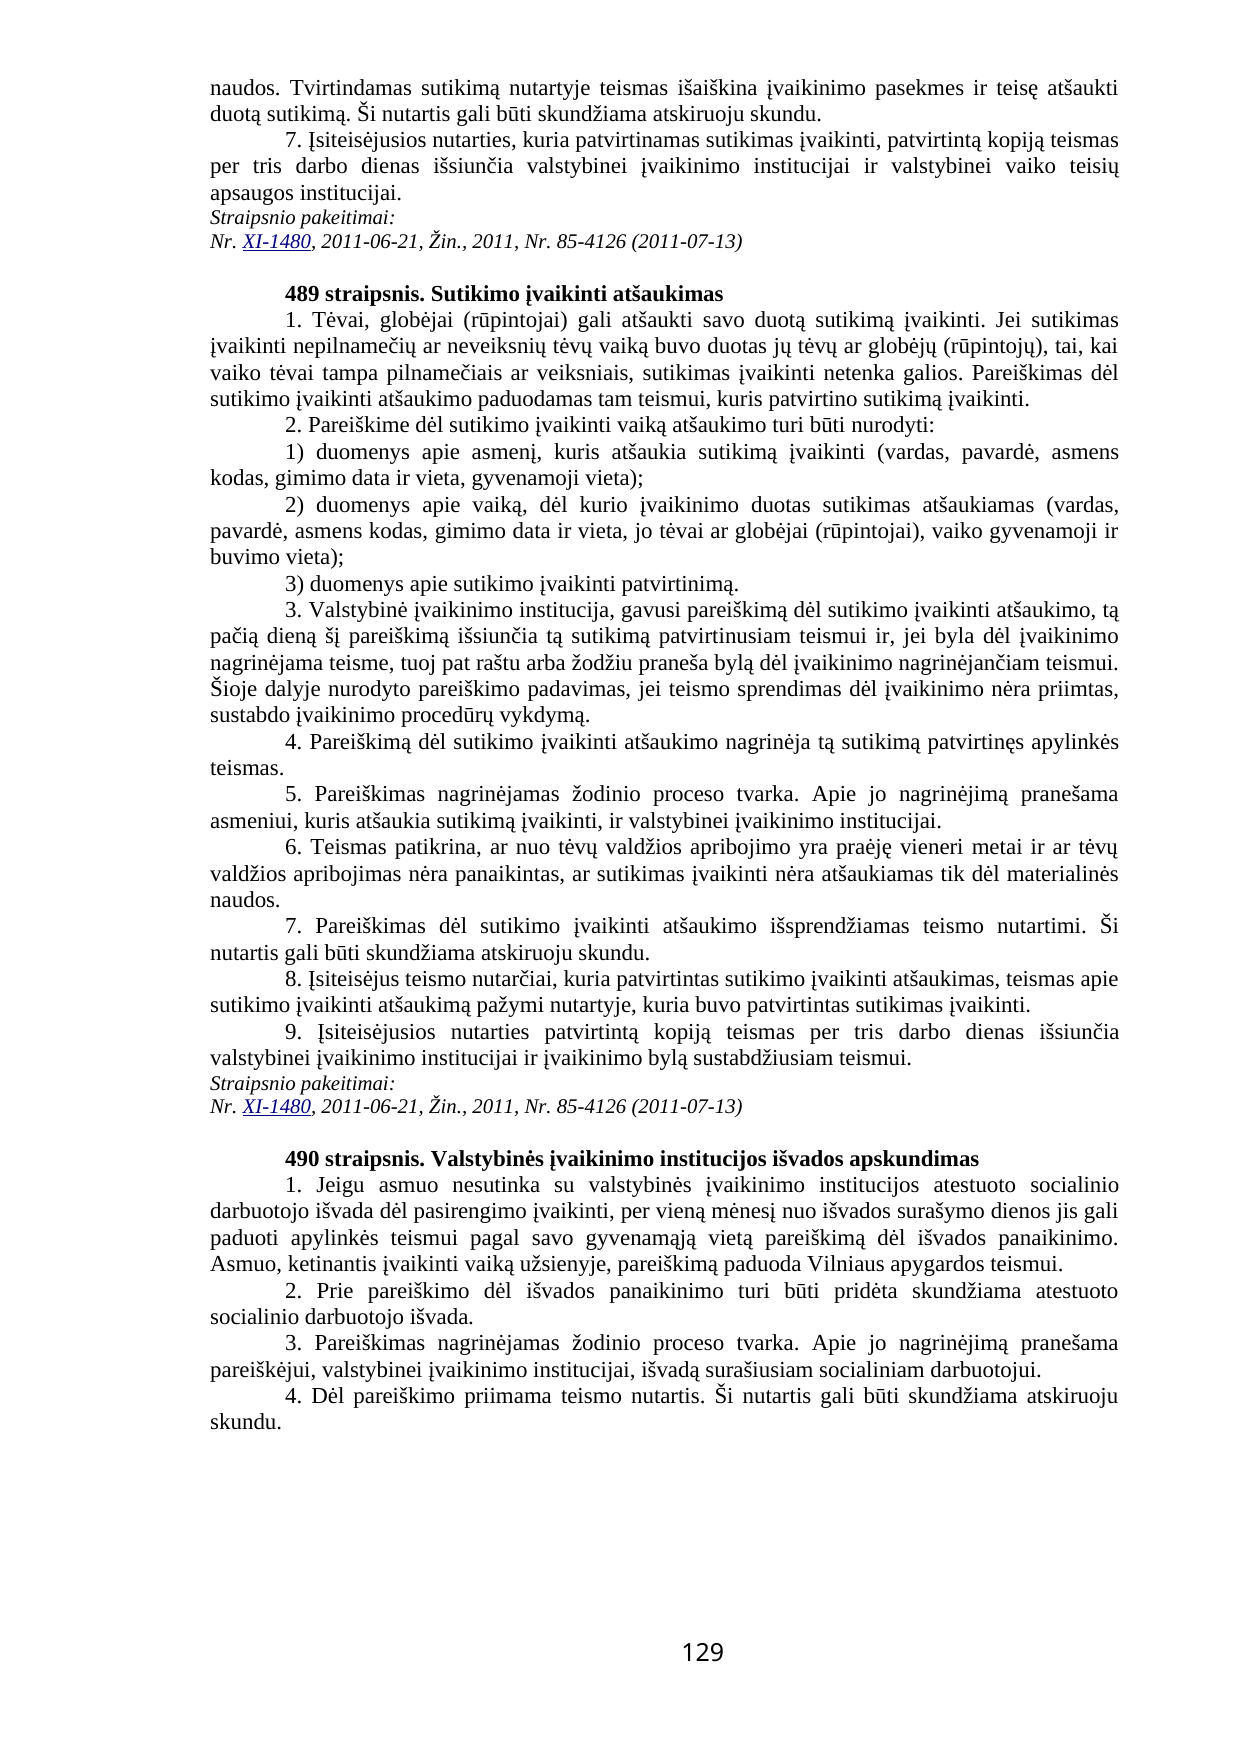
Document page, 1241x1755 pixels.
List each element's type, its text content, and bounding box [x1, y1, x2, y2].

text 1. Tėvai, globėjai (rūpintojai) gali atšaukti savo duotą sutikimą įvaikinti. Jei sutikimas įvaikinti nepilnamečių ar neveiksnių tėvų vaiką buvo duotas jų tėvų ar globėjų (rūpintojų), tai, kai vaiko tėvai tampa pilnamečiais ar veiksniais, sutikimas įvaikinti netenka galios. Pareiškimas dėl sutikimo įvaikinti atšaukimo paduodamas tam teismui, kuris patvirtino sutikimą įvaikinti. [210, 306, 1120, 412]
text Straipsnio pakeitimai: [210, 205, 1120, 229]
text 3. Pareiškimas nagrinėjamas žodinio proceso tvarka. Apie jo nagrinėjimą pranešama pareiškėjui, valstybinei įvaikinimo institucijai, išvadą surašiusiam socialiniam darbuotojui. [210, 1329, 1120, 1382]
text 3. Valstybinė įvaikinimo institucija, gavusi pareiškimą dėl sutikimo įvaikinti atšaukimo, tą pačią dieną šį pareiškimą išsiunčia tą sutikimą patvirtinusiam teismui ir, jei byla dėl įvaikinimo nagrinėjama teisme, tuoj pat raštu arba žodžiu praneša bylą dėl įvaikinimo nagrinėjančiam teismui. Šioje dalyje nurodyto pareiškimo padavimas, jei teismo sprendimas dėl įvaikinimo nėra priimtas, sustabdo įvaikinimo procedūrų vykdymą. [210, 596, 1120, 728]
text Straipsnio pakeitimai: [210, 1070, 1120, 1094]
text 4. Pareiškimą dėl sutikimo įvaikinti atšaukimo nagrinėja tą sutikimą patvirtinęs apylinkės teismas. [210, 728, 1120, 781]
text 3) duomenys apie sutikimo įvaikinti patvirtinimą. [210, 570, 1120, 596]
text 9. Įsiteisėjusios nutarties patvirtintą kopiją teismas per tris darbo dienas išsiunčia valstybinei įvaikinimo institucijai ir įvaikinimo bylą sustabdžiusiam teismui. [210, 1018, 1120, 1070]
text 5. Pareiškimas nagrinėjamas žodinio proceso tvarka. Apie jo nagrinėjimą pranešama asmeniui, kuris atšaukia sutikimą įvaikinti, ir valstybinei įvaikinimo institucijai. [210, 781, 1120, 833]
text 4. Dėl pareiškimo priimama teismo nutartis. Ši nutartis gali būti skundžiama atskiruoju skundu. [210, 1382, 1120, 1435]
text 6. Teismas patikrina, ar nuo tėvų valdžios apribojimo yra praėję vieneri metai ir ar tėvų valdžios apribojimas nėra panaikintas, ar sutikimas įvaikinti nėra atšaukiamas tik dėl materialinės naudos. [210, 833, 1120, 912]
text 1. Jeigu asmuo nesutinka su valstybinės įvaikinimo institucijos atestuoto socialinio darbuotojo išvada dėl pasirengimo įvaikinti, per vieną mėnesį nuo išvados surašymo dienos jis gali paduoti apylinkės teismui pagal savo gyvenamąją vietą pareiškimą dėl išvados panaikinimo. Asmuo, ketinantis įvaikinti vaiką užsienyje, pareiškimą paduoda Vilniaus apygardos teismui. [210, 1171, 1120, 1277]
text Nr. XI-1480, 2011-06-21, Žin., 2011, Nr. 85-4126 (2011-07-13) [210, 229, 1120, 253]
text 7. Pareiškimas dėl sutikimo įvaikinti atšaukimo išsprendžiamas teismo nutartimi. Ši nutartis gali būti skundžiama atskiruoju skundu. [210, 912, 1120, 965]
text 490 straipsnis. Valstybinės įvaikinimo institucijos išvados apskundimas [210, 1145, 1120, 1171]
text 1) duomenys apie asmenį, kuris atšaukia sutikimą įvaikinti (vardas, pavardė, asmens kodas, gimimo data ir vieta, gyvenamoji vieta); [210, 438, 1120, 491]
text Nr. XI-1480, 2011-06-21, Žin., 2011, Nr. 85-4126 (2011-07-13) [210, 1094, 1120, 1118]
text 2. Prie pareiškimo dėl išvados panaikinimo turi būti pridėta skundžiama atestuoto socialinio darbuotojo išvada. [210, 1277, 1120, 1329]
text 489 straipsnis. Sutikimo įvaikinti atšaukimas [210, 280, 1120, 306]
text naudos. Tvirtindamas sutikimą nutartyje teismas išaiškina įvaikinimo pasekmes ir teisę atšaukti duotą sutikimą. Ši nutartis gali būti skundžiama atskiruoju skundu. [210, 73, 1120, 126]
text 7. Įsiteisėjusios nutarties, kuria patvirtinamas sutikimas įvaikinti, patvirtintą kopiją teismas per tris darbo dienas išsiunčia valstybinei įvaikinimo institucijai ir valstybinei vaiko teisių apsaugos institucijai. [210, 126, 1120, 205]
text 2) duomenys apie vaiką, dėl kurio įvaikinimo duotas sutikimas atšaukiamas (vardas, pavardė, asmens kodas, gimimo data ir vieta, jo tėvai ar globėjai (rūpintojai), vaiko gyvenamoji ir buvimo vieta); [210, 491, 1120, 570]
text 2. Pareiškime dėl sutikimo įvaikinti vaiką atšaukimo turi būti nurodyti: [210, 412, 1120, 438]
text 8. Įsiteisėjus teismo nutarčiai, kuria patvirtintas sutikimo įvaikinti atšaukimas, teismas apie sutikimo įvaikinti atšaukimą pažymi nutartyje, kuria buvo patvirtintas sutikimas įvaikinti. [210, 965, 1120, 1018]
